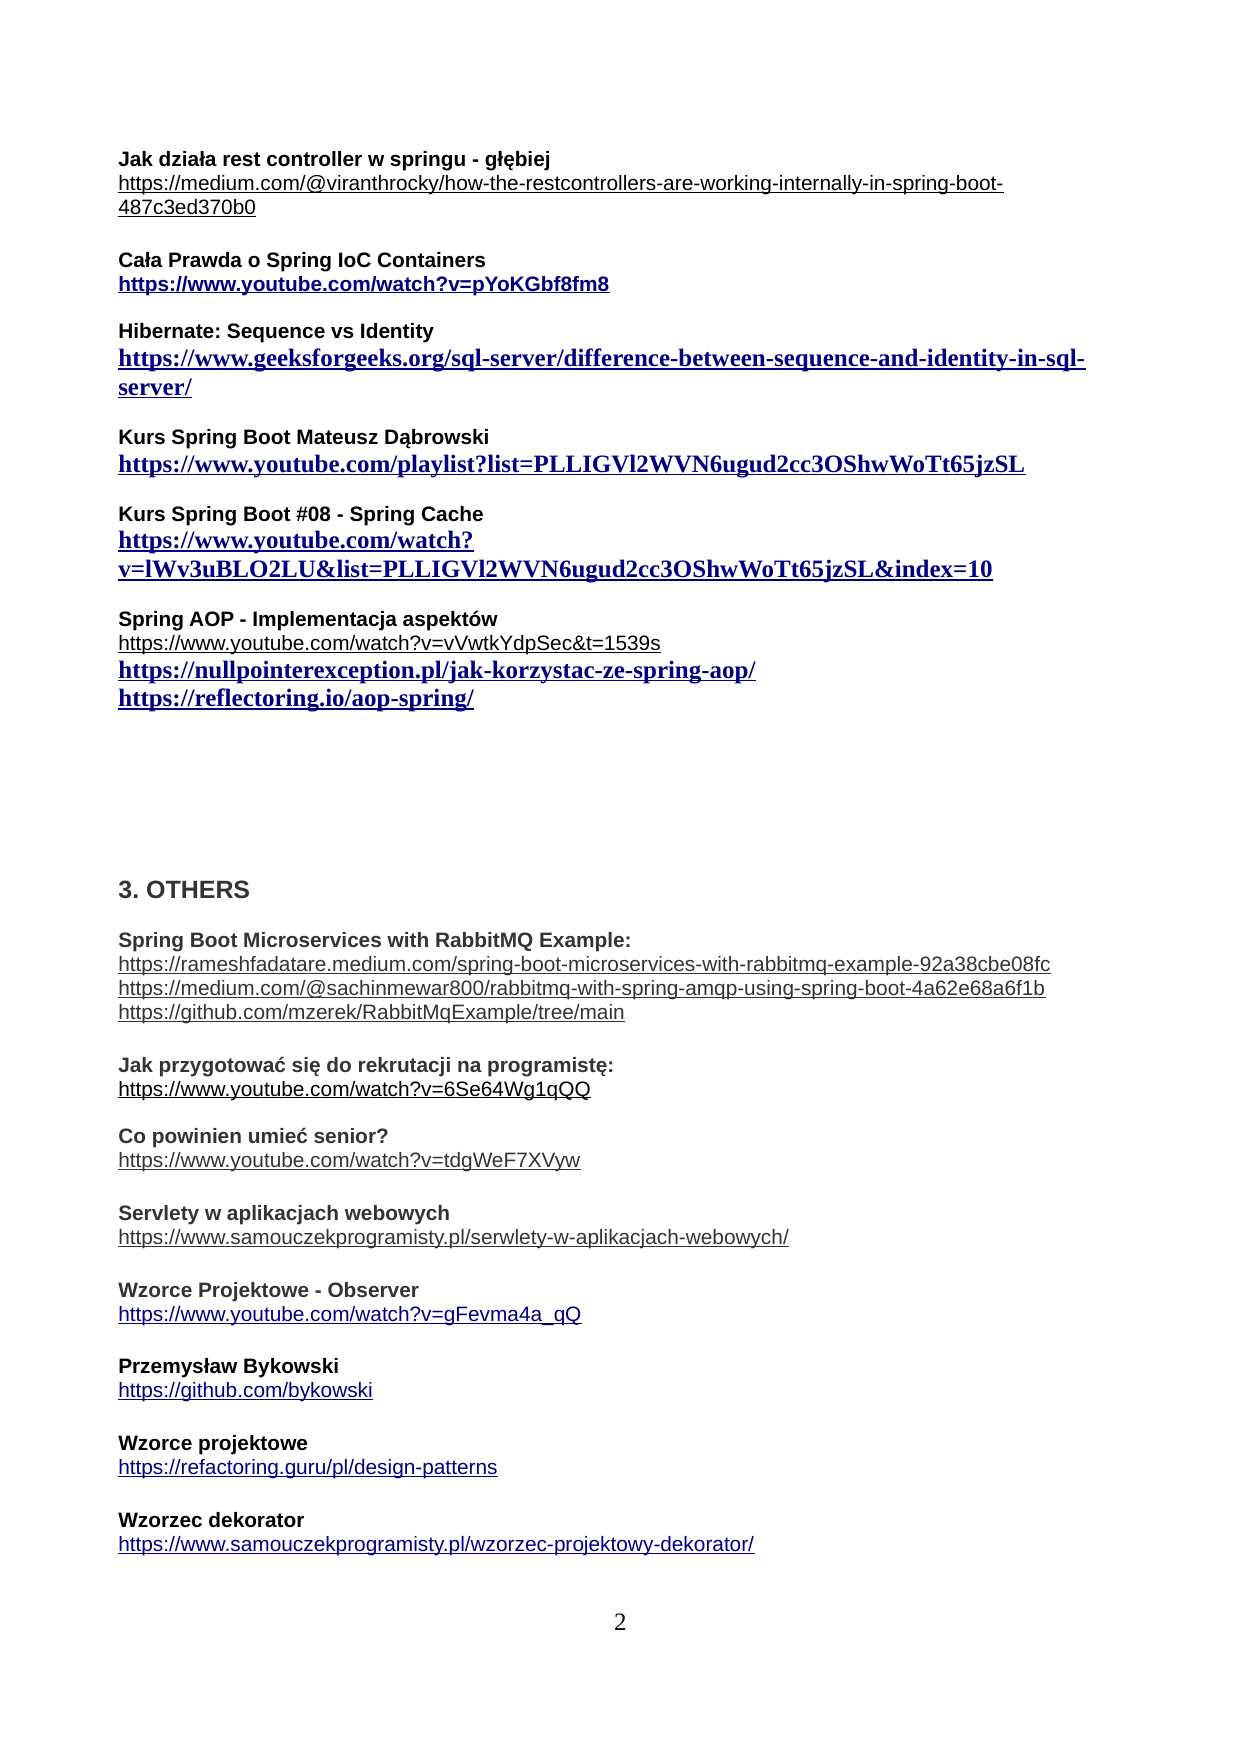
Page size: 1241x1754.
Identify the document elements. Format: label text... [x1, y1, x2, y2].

text Kurs Spring Boot #08 - Spring Cache https://www.youtube.com/watch?v=lWv3uBLO2LU&list=PLLIGVl2WVN6ugud2cc3OShwWoTt65jzSL&index=10 Spring AOP - Implementacja aspektów [118, 477, 1122, 631]
text https://rameshfadatare.medium.com/spring-boot-microservices-with-rabbitmq-example-92a38cbe08fc [118, 952, 1122, 976]
text Servlety w aplikacjach webowych [118, 1201, 1122, 1225]
text https://www.youtube.com/watch?v=vVwtkYdpSec&t=1539s [118, 631, 1122, 655]
text Jak przygotować się do rekrutacji na programistę: [118, 1052, 1122, 1076]
text https://www.youtube.com/watch?v=tdgWeF7XVyw [118, 1148, 1122, 1172]
text https://github.com/bykowski [118, 1378, 1122, 1402]
text Wzorce projektowe [118, 1431, 1122, 1455]
text Spring Boot Microservices with RabbitMQ Example: [118, 904, 1122, 952]
text Jak działa rest controller w springu - głębiej [118, 147, 1122, 171]
text https://nullpointerexception.pl/jak-korzystac-ze-spring-aop/ https://reflectoring.io/aop-spring/ [118, 655, 1122, 741]
text https://www.youtube.com/watch?v=pYoKGbf8fm8 Hibernate: Sequence vs Identity [118, 271, 1122, 343]
subtitle 3. OTHERS [118, 875, 1122, 904]
text Wzorzec dekorator [118, 1508, 1122, 1532]
text Przemysław Bykowski [118, 1354, 1122, 1378]
text https://www.samouczekprogramisty.pl/serwlety-w-aplikacjach-webowych/ [118, 1225, 1122, 1249]
text https://www.youtube.com/watch?v=6Se64Wg1qQQ Co powinien umieć senior? [118, 1076, 1122, 1148]
text Wzorce Projektowe - Observer https://www.youtube.com/watch?v=gFevma4a_qQ [118, 1278, 1122, 1326]
text Cała Prawda o Spring IoC Containers [118, 247, 1122, 271]
text https://medium.com/@sachinmewar800/rabbitmq-with-spring-amqp-using-spring-boot-4a62e68a6f1b [118, 976, 1122, 1000]
text https://www.geeksforgeeks.org/sql-server/difference-between-sequence-and-identity-in-sql-server/ Kurs Spring Boot Mateusz Dąbrowski https://www.youtube.com/playlist?list=PLLIGVl2WVN6ugud2cc3OShwWoTt65jzSL [118, 343, 1122, 477]
text https://www.samouczekprogramisty.pl/wzorzec-projektowy-dekorator/ [118, 1532, 1122, 1556]
text https://medium.com/@viranthrocky/how-the-restcontrollers-are-working-internally-in-spring-boot-487c3ed370b0 [118, 171, 1122, 219]
text https://refactoring.guru/pl/design-patterns [118, 1455, 1122, 1479]
text https://github.com/mzerek/RabbitMqExample/tree/main [118, 1000, 1122, 1024]
